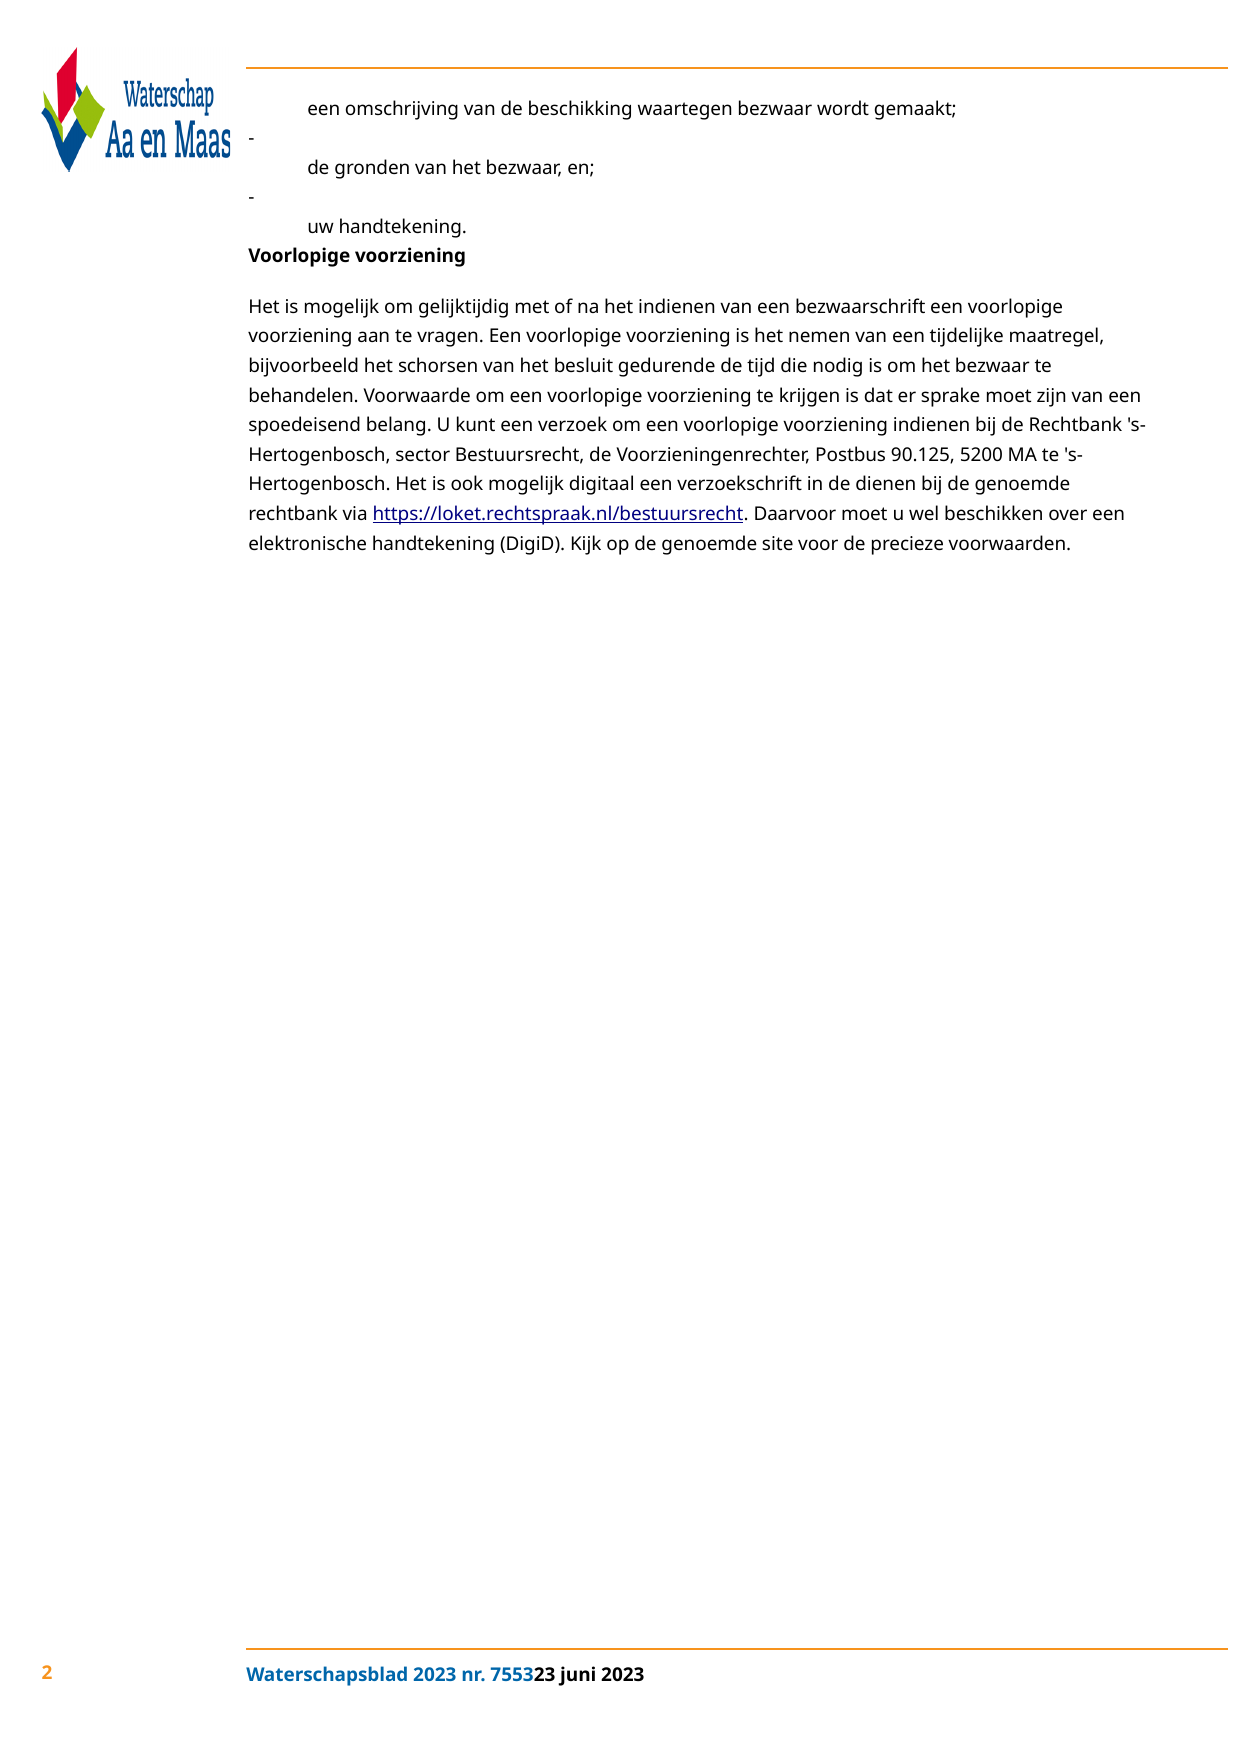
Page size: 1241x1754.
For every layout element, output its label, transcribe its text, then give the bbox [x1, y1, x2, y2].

text Het is mogelijk om gelijktijdig met of na het indienen van een bezwaarschrift een voorlopige voorziening aan te vragen. Een voorlopige voorziening is het nemen van een tijdelijke maatregel, bijvoorbeeld het schorsen van het besluit gedurende de tijd die nodig is om het bezwaar te behandelen. Voorwaarde om een voorlopige voorziening te krijgen is dat er sprake moet zijn van een spoedeisend belang. U kunt een verzoek om een voorlopige voorziening indienen bij de Rechtbank 's-Hertogenbosch, sector Bestuursrecht, de Voorzieningenrechter, Postbus 90.125, 5200 MA te 's-Hertogenbosch. Het is ook mogelijk digitaal een verzoekschrift in de dienen bij de genoemde rechtbank via https://loket.rechtspraak.nl/bestuursrecht. Daarvoor moet u wel beschikken over een elektronische handtekening (DigiD). Kijk op de genoemde site voor de precieze voorwaarden. [248, 293, 1152, 556]
list uw handtekening. [248, 213, 1152, 239]
text Voorlopige voorziening [248, 243, 1152, 268]
list een omschrijving van de beschikking waartegen bezwaar wordt gemaakt; [248, 95, 1152, 121]
list de gronden van het bezwaar, en; [248, 154, 1152, 180]
picture [41, 47, 231, 172]
